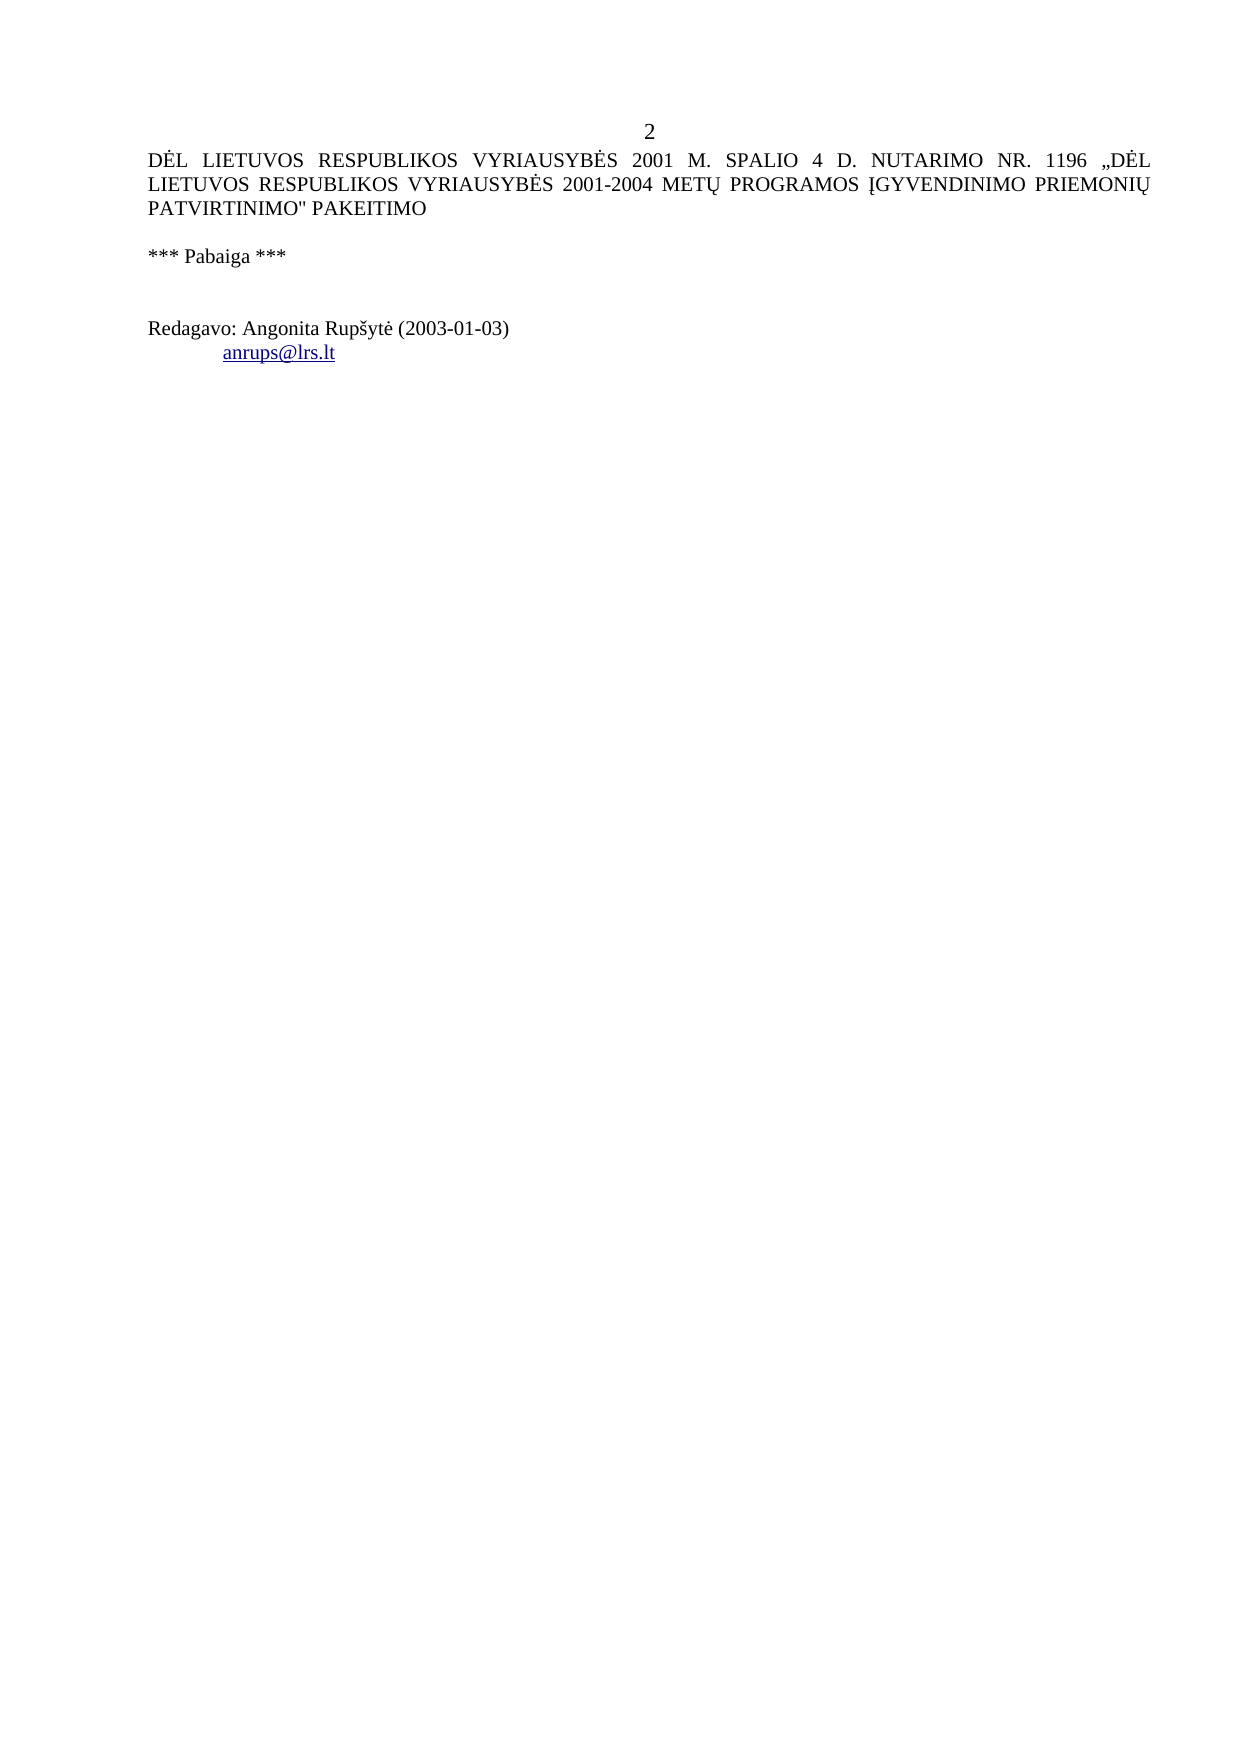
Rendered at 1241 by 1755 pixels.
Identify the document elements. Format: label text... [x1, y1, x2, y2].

text anrups@lrs.lt [148, 340, 1152, 364]
text Redagavo: Angonita Rupšytė (2003-01-03) [148, 316, 1152, 340]
text DĖL LIETUVOS RESPUBLIKOS VYRIAUSYBĖS 2001 M. SPALIO 4 D. NUTARIMO NR. 1196 „DĖL LIETUVOS RESPUBLIKOS VYRIAUSYBĖS 2001-2004 METŲ PROGRAMOS ĮGYVENDINIMO PRIEMONIŲ PATVIRTINIMO" PAKEITIMO [148, 148, 1152, 220]
text *** Pabaiga *** [148, 244, 1152, 268]
